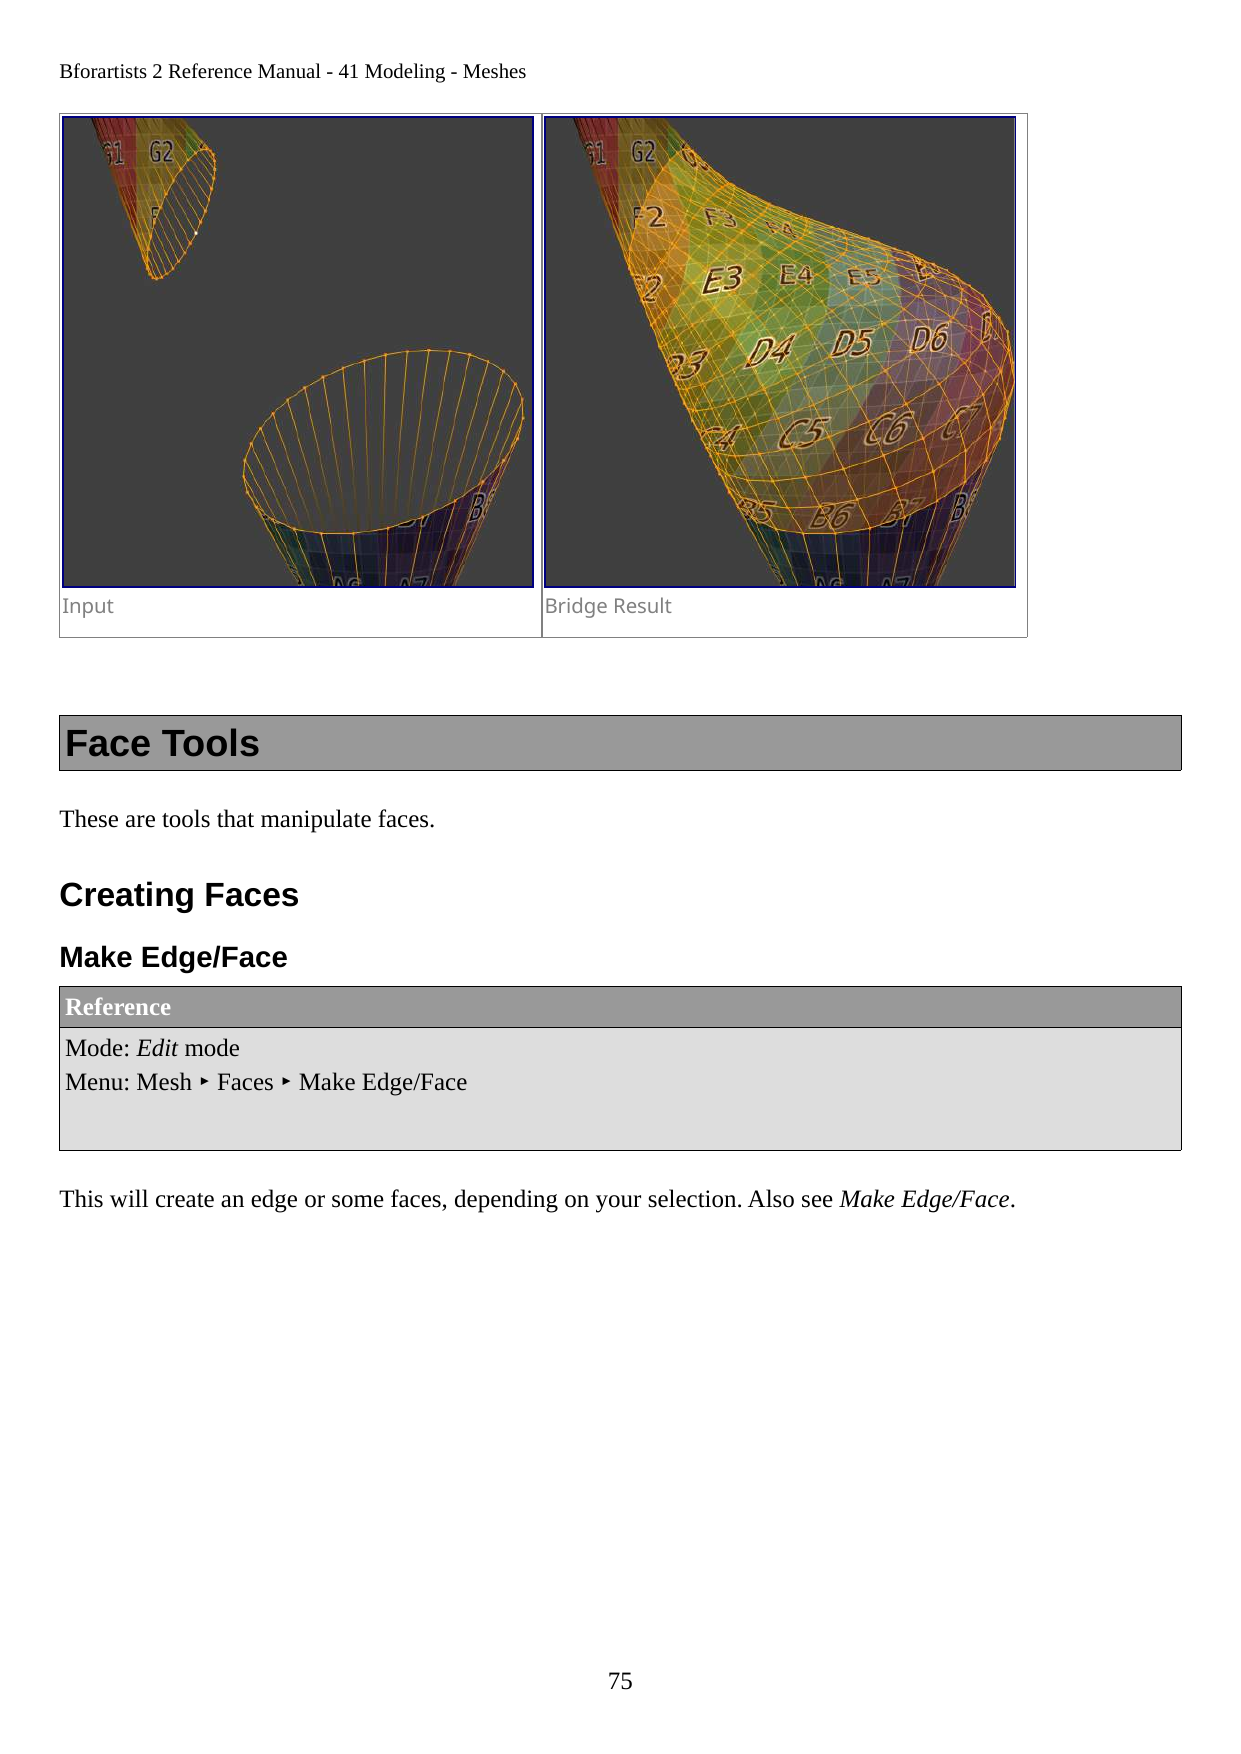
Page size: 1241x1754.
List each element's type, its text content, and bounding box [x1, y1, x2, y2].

subtitle Make Edge/Face [59, 940, 1181, 974]
text This will create an edge or some faces, depending on your selection. Also see Make Edge/Face. [59, 1184, 1181, 1213]
table_header Bridge Result [543, 114, 1027, 637]
table_header Reference [60, 987, 1181, 1027]
text These are tools that manipulate faces. [59, 804, 1181, 833]
picture [546, 118, 1015, 586]
table_header Face Tools [60, 716, 1181, 770]
table_header Input [60, 114, 541, 637]
picture [64, 118, 532, 586]
table_cell Mode: Edit mode Menu: Mesh ‣ Faces ‣ Make Edge/Face [60, 1028, 1181, 1150]
subtitle Creating Faces [59, 874, 1181, 913]
